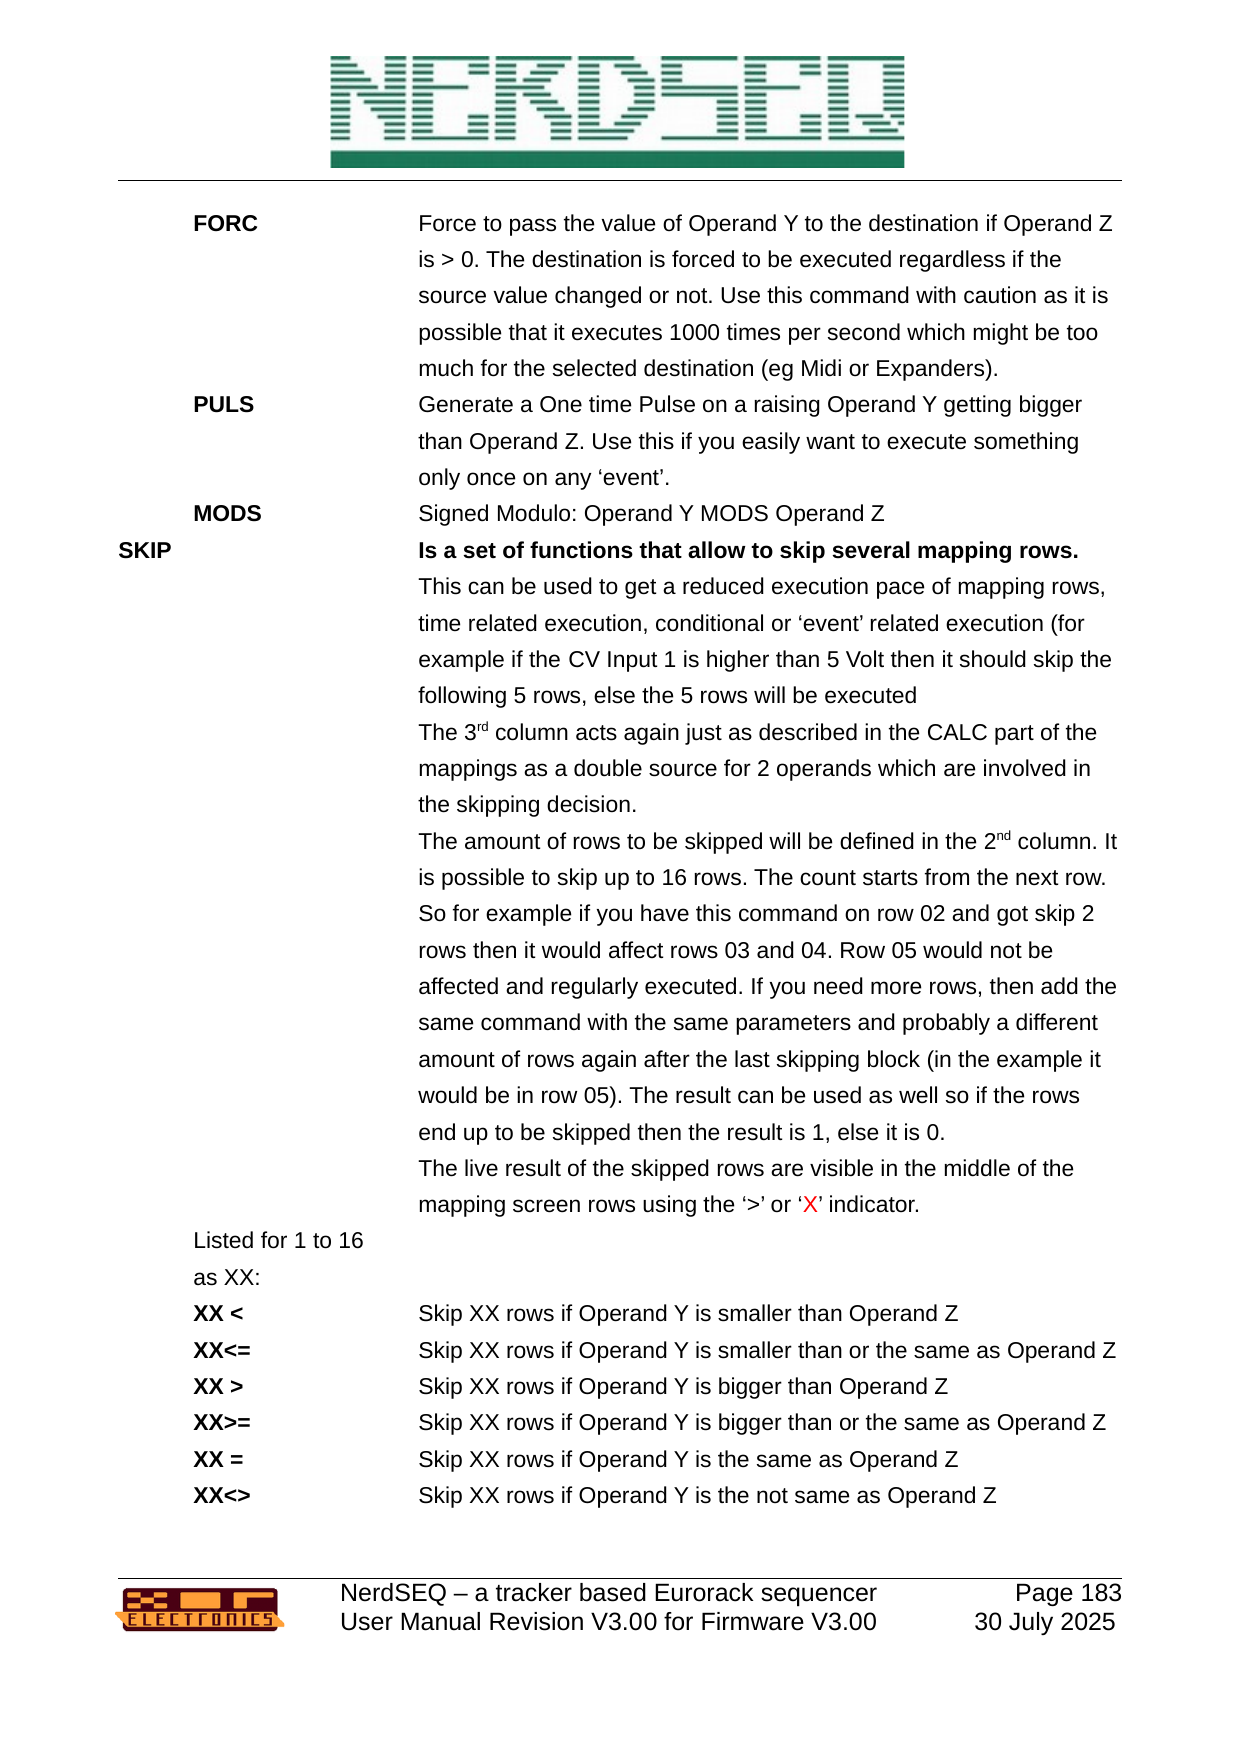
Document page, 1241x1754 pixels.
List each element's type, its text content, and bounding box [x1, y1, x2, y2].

picture [115, 1584, 285, 1634]
text SKIP Is a set of functions that allow to skip several mapping rows. This can be used to get a reduced execution pace of mapping rows, time related execution, conditional or ‘event’ related execution (for example if the CV Input 1 is higher than 5 Volt then it should skip the following 5 rows, else the 5 rows will be executed [118, 537, 1122, 708]
text XX > Skip XX rows if Operand Y is bigger than Operand Z [118, 1373, 1122, 1399]
text XX<= Skip XX rows if Operand Y is smaller than or the same as Operand Z [118, 1337, 1122, 1363]
text Listed for 1 to 16 [118, 1227, 1122, 1254]
text XX>= Skip XX rows if Operand Y is bigger than or the same as Operand Z [118, 1409, 1122, 1436]
picture [330, 56, 905, 168]
text The 3rd column acts again just as described in the CALC part of the mappings as a double source for 2 operands which are involved in the skipping decision. [118, 718, 1122, 818]
text FORC Force to pass the value of Operand Y to the destination if Operand Z is > 0. The destination is forced to be executed regardless if the source value changed or not. Use this command with caution as it is possible that it executes 1000 times per second which might be too much for the selected destination (eg Midi or Expanders). [118, 209, 1122, 381]
text The live result of the skipped rows are visible in the middle of the mapping screen rows using the ‘>’ or ‘X’ indicator. [118, 1155, 1122, 1217]
text XX = Skip XX rows if Operand Y is the same as Operand Z [118, 1446, 1122, 1472]
text PULS Generate a One time Pulse on a raising Operand Y getting bigger than Operand Z. Use this if you easily want to execute something only once on any ‘event’. [118, 391, 1122, 490]
text MODS Signed Modulo: Operand Y MODS Operand Z [118, 500, 1122, 527]
text as XX: [118, 1264, 1122, 1290]
text XX < Skip XX rows if Operand Y is smaller than Operand Z [118, 1300, 1122, 1327]
text The amount of rows to be skipped will be defined in the 2nd column. It is possible to skip up to 16 rows. The count starts from the next row. So for example if you have this command on row 02 and got skip 2 rows then it would affect rows 03 and 04. Row 05 would not be affected and regularly executed. If you need more rows, then add the same command with the same parameters and probably a different amount of rows again after the last skipping block (in the example it would be in row 05). The result can be used as well so if the rows end up to be skipped then the result is 1, else it is 0. [118, 828, 1122, 1145]
text XX<> Skip XX rows if Operand Y is the not same as Operand Z [118, 1482, 1122, 1508]
